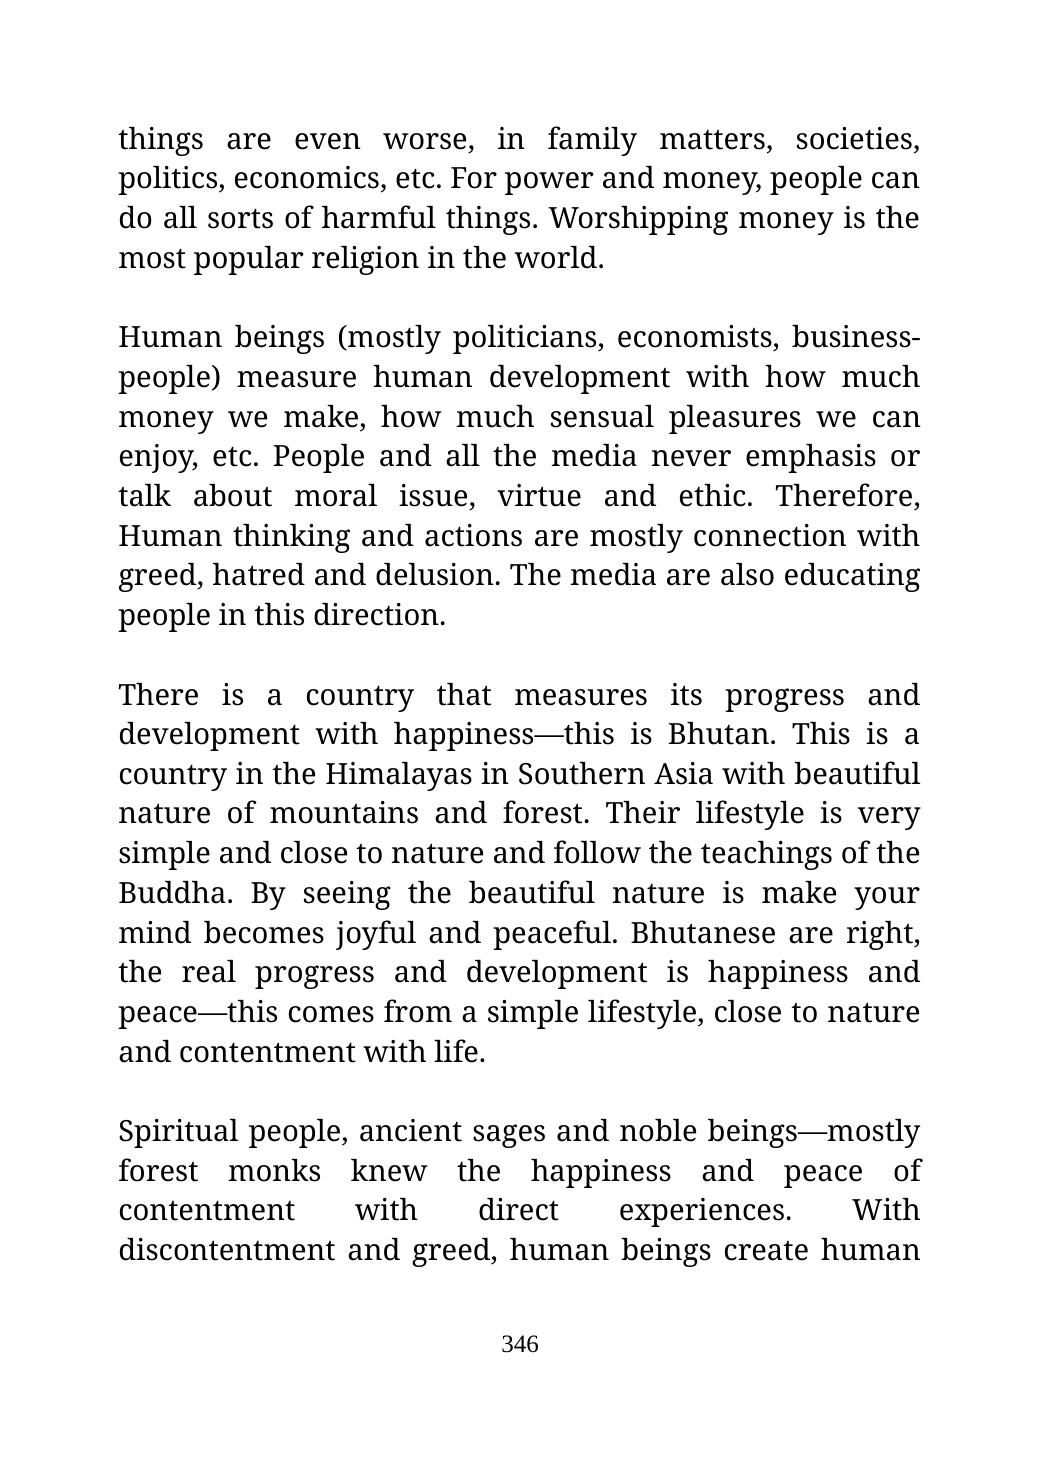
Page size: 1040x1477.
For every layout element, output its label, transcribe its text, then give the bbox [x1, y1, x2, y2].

text things are even worse, in family matters, societies, politics, economics, etc. For power and money, people can do all sorts of harmful things. Worshipping money is the most popular religion in the world. Human beings (mostly politicians, economists, business-people) measure human development with how much money we make, how much sensual pleasures we can enjoy, etc. People and all the media never emphasis or talk about moral issue, virtue and ethic. Therefore, Human thinking and actions are mostly connection with greed, hatred and delusion. The media are also educating people in this direction. There is a country that measures its progress and development with happiness—this is Bhutan. This is a country in the Himalayas in Southern Asia with beautiful nature of mountains and forest. Their lifestyle is very simple and close to nature and follow the teachings of the Buddha. By seeing the beautiful nature is make your mind becomes joyful and peaceful. Bhutanese are right, the real progress and development is happiness and peace—this comes from a simple lifestyle, close to nature and contentment with life. Spiritual people, ancient sages and noble beings—mostly forest monks knew the happiness and peace of contentment with direct experiences. With discontentment and greed, human beings create human [118, 118, 922, 1269]
